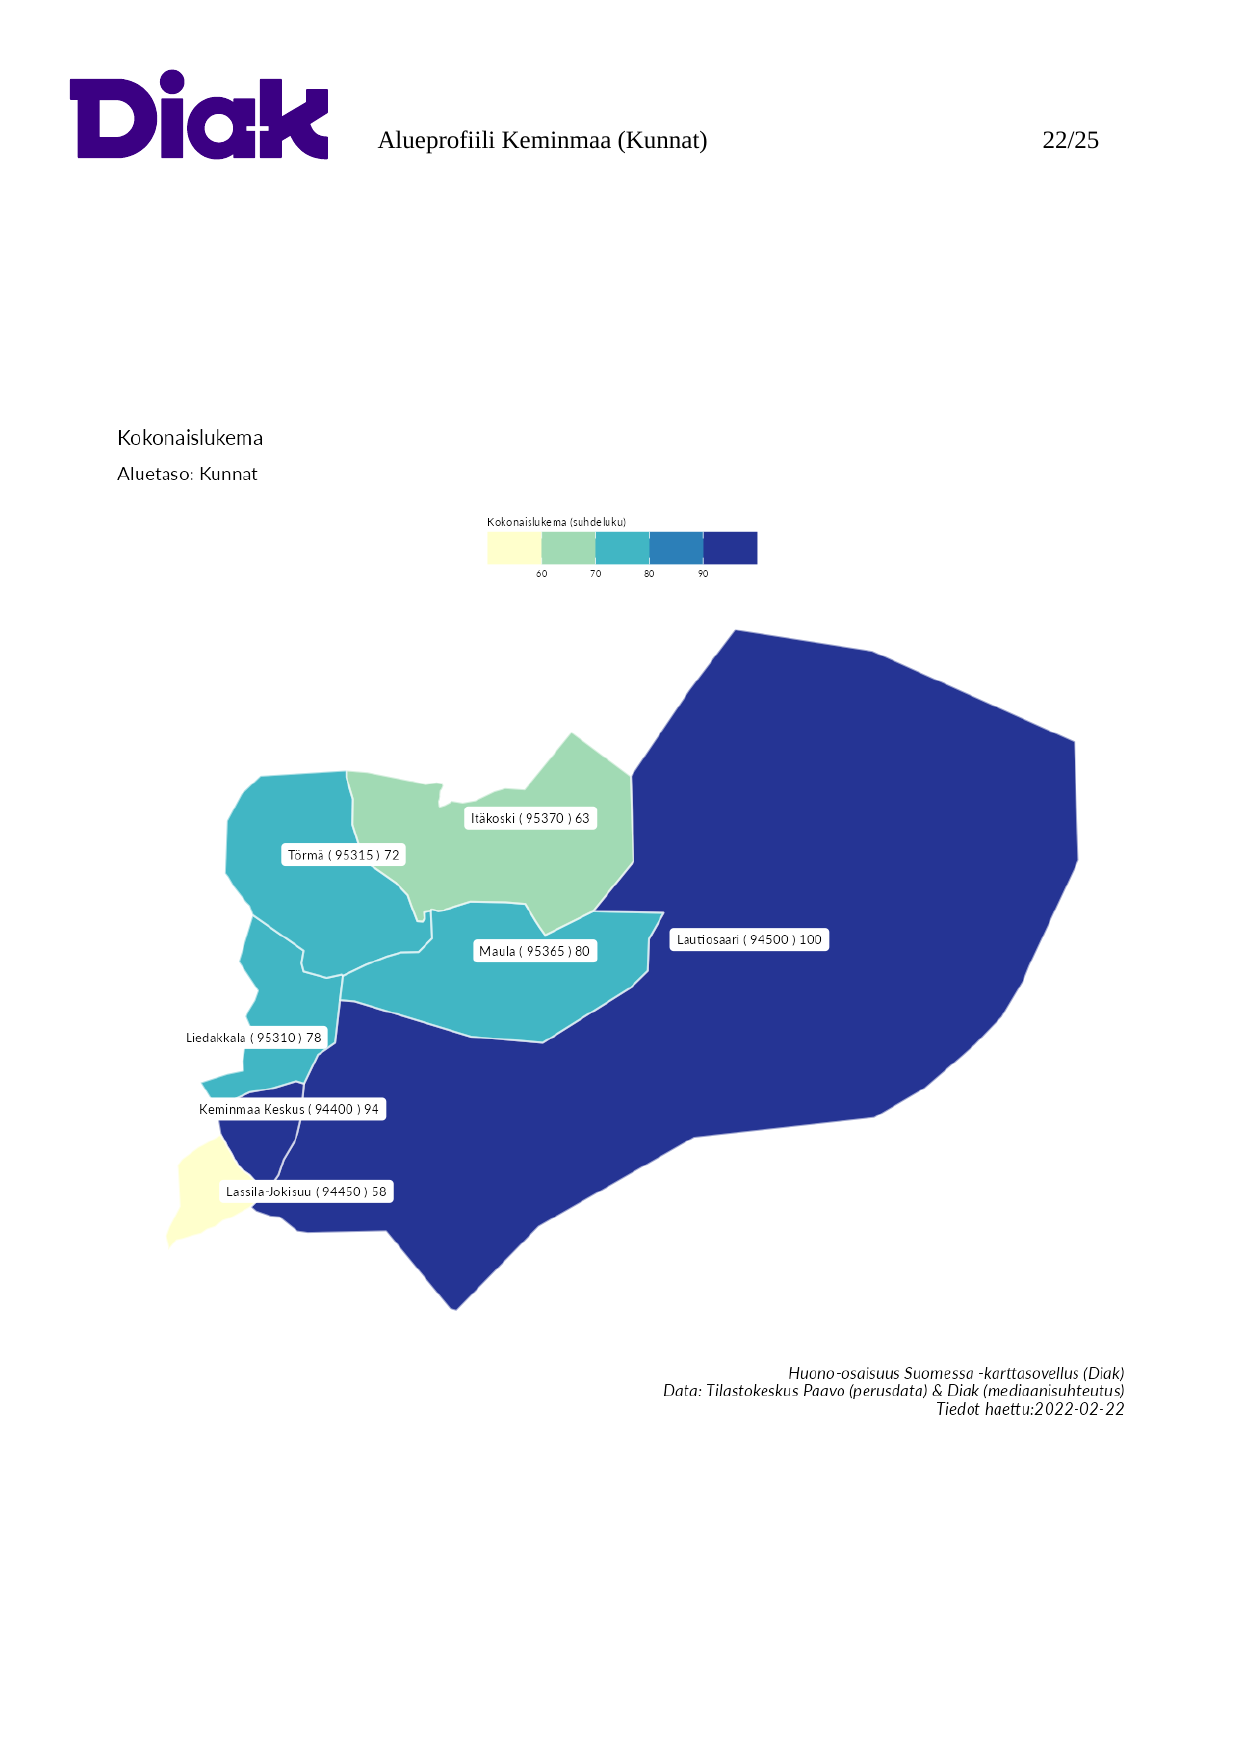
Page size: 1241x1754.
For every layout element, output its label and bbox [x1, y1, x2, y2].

picture [61, 196, 1179, 1651]
